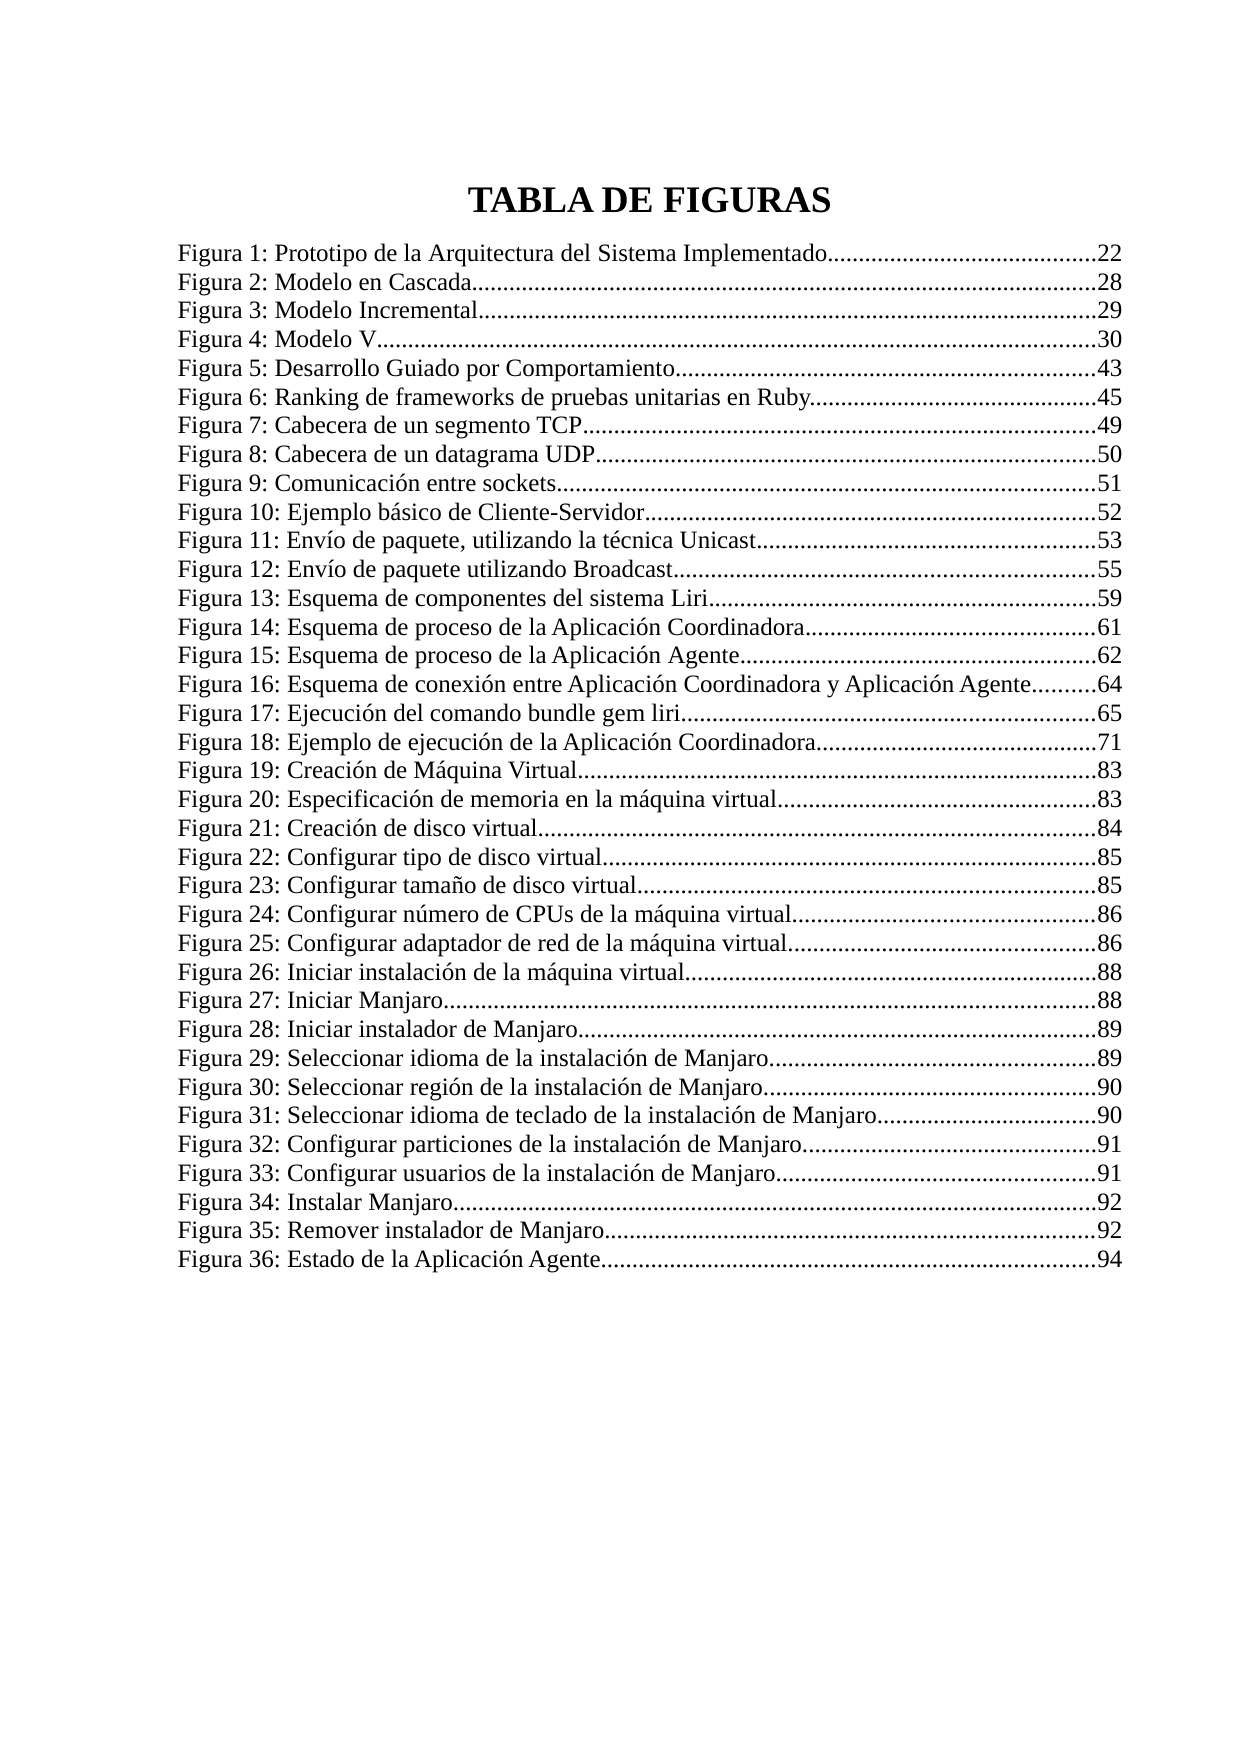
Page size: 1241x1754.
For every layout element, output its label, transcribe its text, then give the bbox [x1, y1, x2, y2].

text Figura 27: Iniciar Manjaro. 88 [177, 986, 1122, 1014]
text Figura 15: Esquema de proceso de la Aplicación Agente. 62 [177, 641, 1122, 669]
text Figura 13: Esquema de componentes del sistema Liri. 59 [177, 583, 1122, 612]
text Figura 4: Modelo V. 30 [177, 324, 1122, 353]
text Figura 18: Ejemplo de ejecución de la Aplicación Coordinadora. 71 [177, 727, 1122, 756]
text Figura 1: Prototipo de la Arquitectura del Sistema Implementado. 22 [177, 238, 1122, 267]
text Figura 28: Iniciar instalador de Manjaro. 89 [177, 1014, 1122, 1043]
text Figura 30: Seleccionar región de la instalación de Manjaro. 90 [177, 1072, 1122, 1101]
text Figura 8: Cabecera de un datagrama UDP. 50 [177, 439, 1122, 468]
text Figura 2: Modelo en Cascada. 28 [177, 267, 1122, 296]
text Figura 35: Remover instalador de Manjaro. 92 [177, 1216, 1122, 1244]
text Figura 31: Seleccionar idioma de teclado de la instalación de Manjaro. 90 [177, 1101, 1122, 1129]
text Figura 3: Modelo Incremental. 29 [177, 296, 1122, 324]
text Figura 11: Envío de paquete, utilizando la técnica Unicast. 53 [177, 526, 1122, 554]
text Figura 26: Iniciar instalación de la máquina virtual. 88 [177, 957, 1122, 986]
text Figura 24: Configurar número de CPUs de la máquina virtual. 86 [177, 899, 1122, 928]
text Figura 32: Configurar particiones de la instalación de Manjaro. 91 [177, 1129, 1122, 1158]
text Figura 17: Ejecución del comando bundle gem liri 65 [177, 698, 1122, 727]
text Figura 22: Configurar tipo de disco virtual 85 [177, 842, 1122, 871]
text Figura 20: Especificación de memoria en la máquina virtual 83 [177, 784, 1122, 813]
text Figura 5: Desarrollo Guiado por Comportamiento. 43 [177, 353, 1122, 382]
text Figura 14: Esquema de proceso de la Aplicación Coordinadora. 61 [177, 612, 1122, 641]
text Figura 16: Esquema de conexión entre Aplicación Coordinadora y Aplicación Agente. 64 [177, 669, 1122, 698]
text Figura 34: Instalar Manjaro. 92 [177, 1187, 1122, 1216]
text Figura 12: Envío de paquete utilizando Broadcast. 55 [177, 554, 1122, 583]
text Figura 21: Creación de disco virtual 84 [177, 813, 1122, 842]
text Figura 29: Seleccionar idioma de la instalación de Manjaro. 89 [177, 1043, 1122, 1072]
text Figura 33: Configurar usuarios de la instalación de Manjaro. 91 [177, 1158, 1122, 1187]
text Figura 9: Comunicación entre sockets. 51 [177, 468, 1122, 497]
text Figura 19: Creación de Máquina Virtual 83 [177, 756, 1122, 784]
text Figura 36: Estado de la Aplicación Agente. 94 [177, 1244, 1122, 1273]
text Figura 23: Configurar tamaño de disco virtual 85 [177, 871, 1122, 899]
text Figura 25: Configurar adaptador de red de la máquina virtual. 86 [177, 928, 1122, 957]
text Figura 6: Ranking de frameworks de pruebas unitarias en Ruby. 45 [177, 382, 1122, 411]
text Tabla de Figuras [177, 177, 1122, 220]
text Figura 7: Cabecera de un segmento TCP. 49 [177, 411, 1122, 439]
text Figura 10: Ejemplo básico de Cliente-Servidor. 52 [177, 497, 1122, 526]
